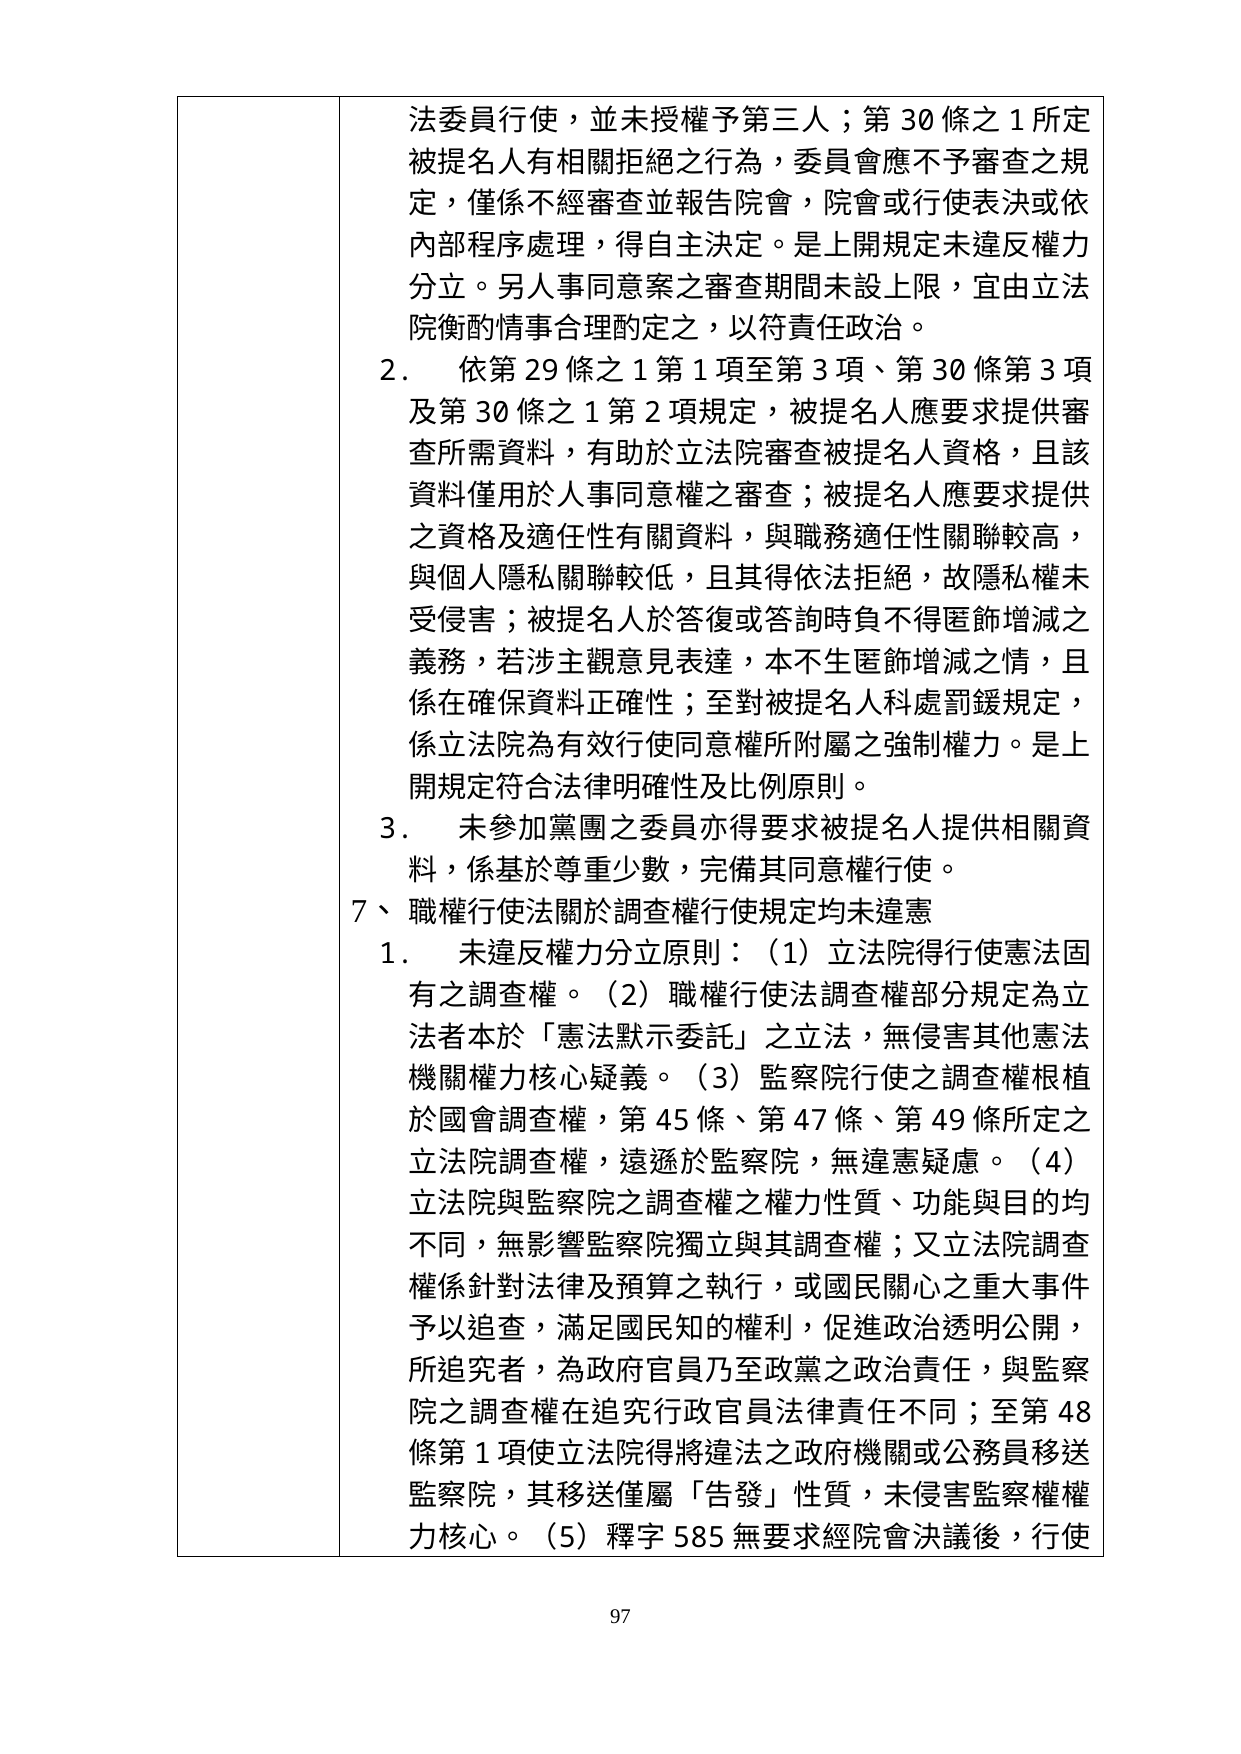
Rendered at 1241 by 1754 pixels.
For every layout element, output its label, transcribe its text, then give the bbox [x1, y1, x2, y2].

table_cell [178, 97, 339, 1556]
table_cell 法委員行使，並未授權予第三人；第30條之1所定被提名人有相關拒絕之行為，委員會應不予審查之規定，僅係不經審查並報告院會，院會或行使表決或依內部程序處理，得自主決定。是上開規定未違反權力分立。另人事同意案之審查期間未設上限，宜由立法院衡酌情事合理酌定之，以符責任政治。 依第29條之1第1項至第3項、第30條第3項及第30條之1第2項規定，被提名人應要求提供審查所需資料，有助於立法院審查被提名人資格，且該資料僅用於人事同意權之審查；被提名人應要求提供之資格及適任性有關資料，與職務適任性關聯較高，與個人隱私關聯較低，且其得依法拒絕，故隱私權未受侵害；被提名人於答復或答詢時負不得匿飾增減之義務，若涉主觀意見表達，本不生匿飾增減之情，且係在確保資料正確性；至對被提名人科處罰鍰規定，係立法院為有效行使同意權所附屬之強制權力。是上開規定符合法律明確性及比例原則。 未參加黨團之委員亦得要求被提名人提供相關資料，係基於尊重少數，完備其同意權行使。 職權行使法關於調查權行使規定均未違憲 未違反權力分立原則：（1）立法院得行使憲法固有之調查權。（2）職權行使法調查權部分規定為立法者本於「憲法默示委託」之立法，無侵害其他憲法機關權力核心疑義。（3）監察院行使之調查權根植於國會調查權，第45條、第47條、第49條所定之立法院調查權，遠遜於監察院，無違憲疑慮。（4）立法院與監察院之調查權之權力性質、功能與目的均不同，無影響監察院獨立與其調查權；又立法院調查權係針對法律及預算之執行，或國民關心之重大事件予以追查，滿足國民知的權利，促進政治透明公開，所追究者，為政府官員乃至政黨之政治責任，與監察院之調查權在追究行政官員法律責任不同；至第48條第1項使立法院得將違法之政府機關或公務員移送監察院，其移送僅屬「告發」性質，未侵害監察權權力核心。（5）釋字585無要求經院會決議後，行使 [340, 97, 1103, 1556]
